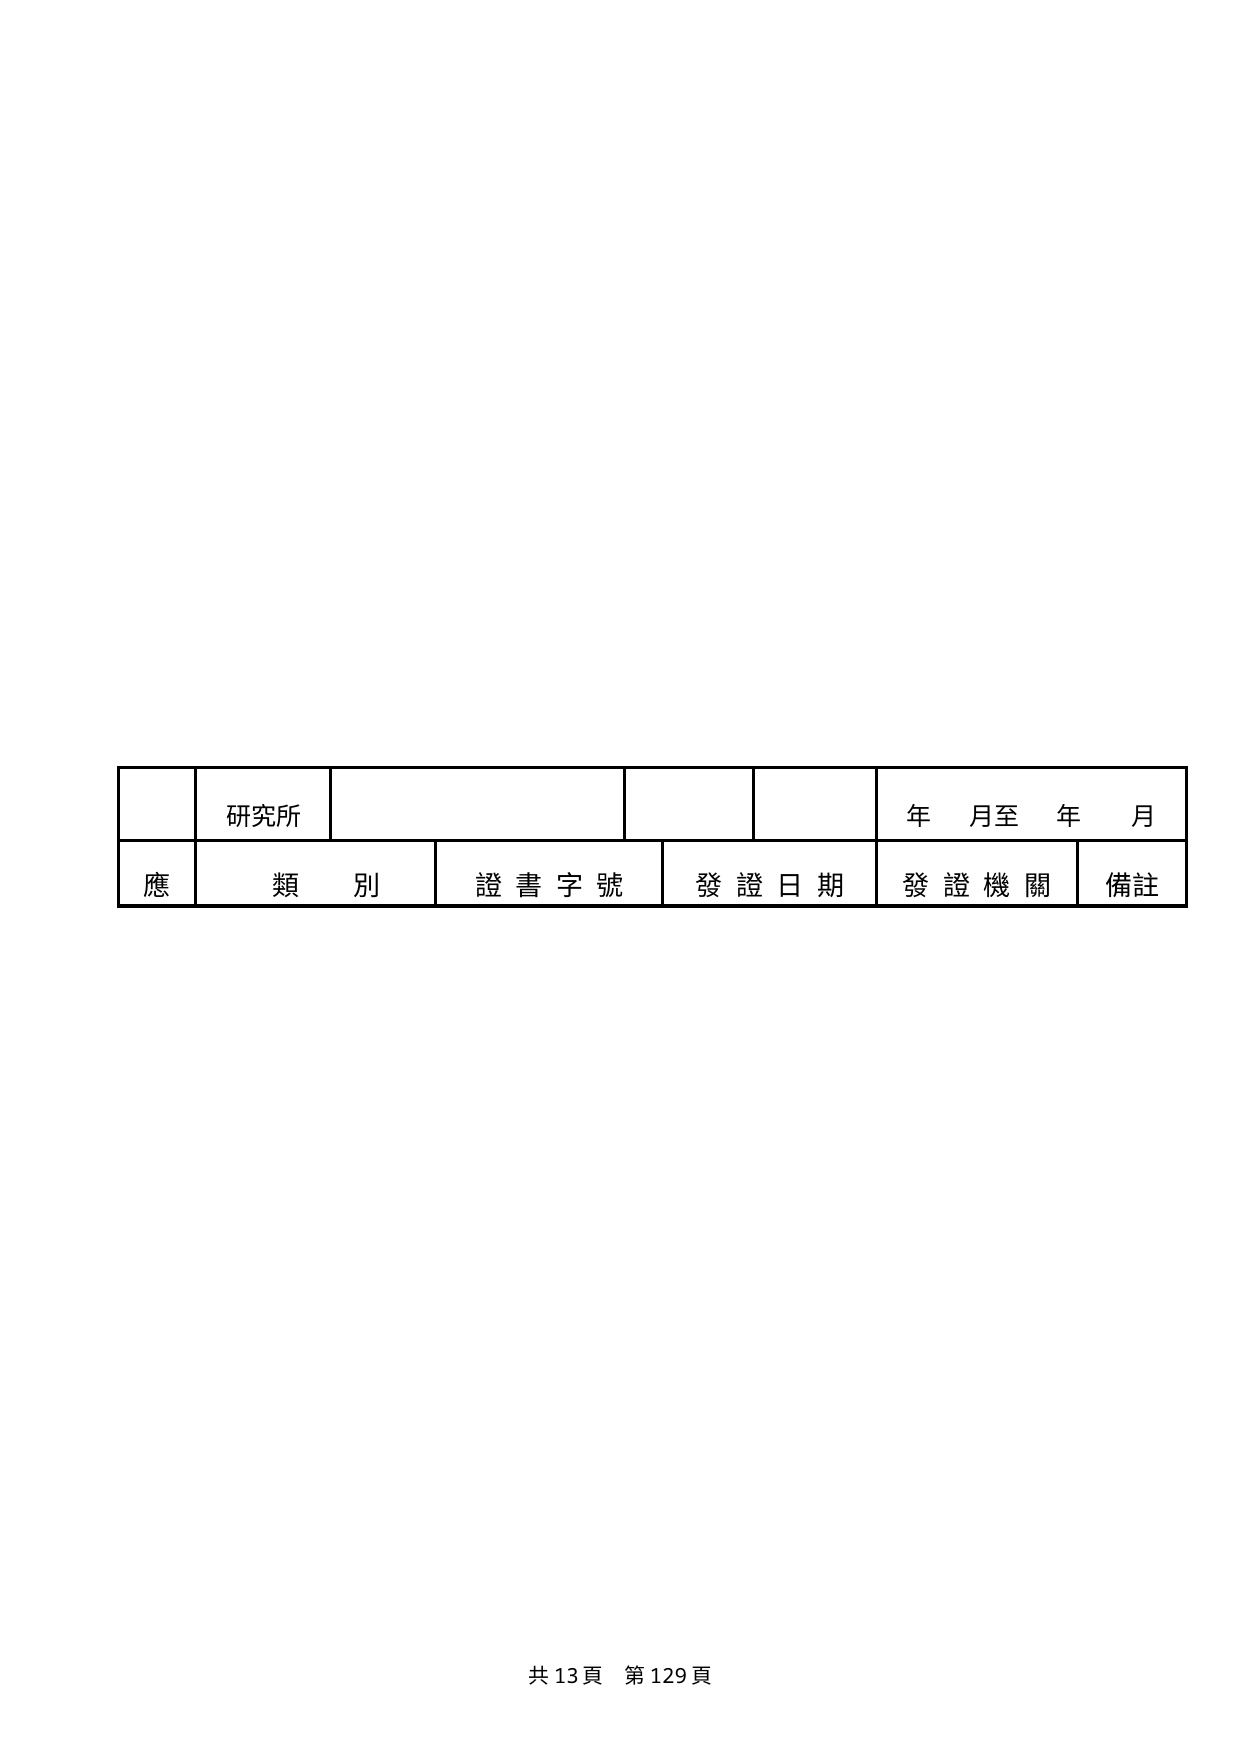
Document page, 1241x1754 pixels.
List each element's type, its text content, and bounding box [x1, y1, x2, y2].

table_cell [626, 769, 752, 839]
table_cell 證 書 字 號 [437, 842, 661, 904]
table_cell 發 證 機 關 [878, 842, 1076, 904]
table_cell 年 月至 年 月 [878, 769, 1185, 839]
table_cell 發 證 日 期 [664, 842, 875, 904]
table_cell 類 別 [197, 842, 434, 904]
table_cell [755, 769, 875, 839]
table_cell 備註 [1079, 842, 1185, 904]
table_cell [120, 769, 194, 839]
table_cell 研究所 [197, 769, 329, 839]
table_cell [332, 769, 623, 839]
table_cell 應 繳 驗 證 件 [120, 842, 194, 904]
